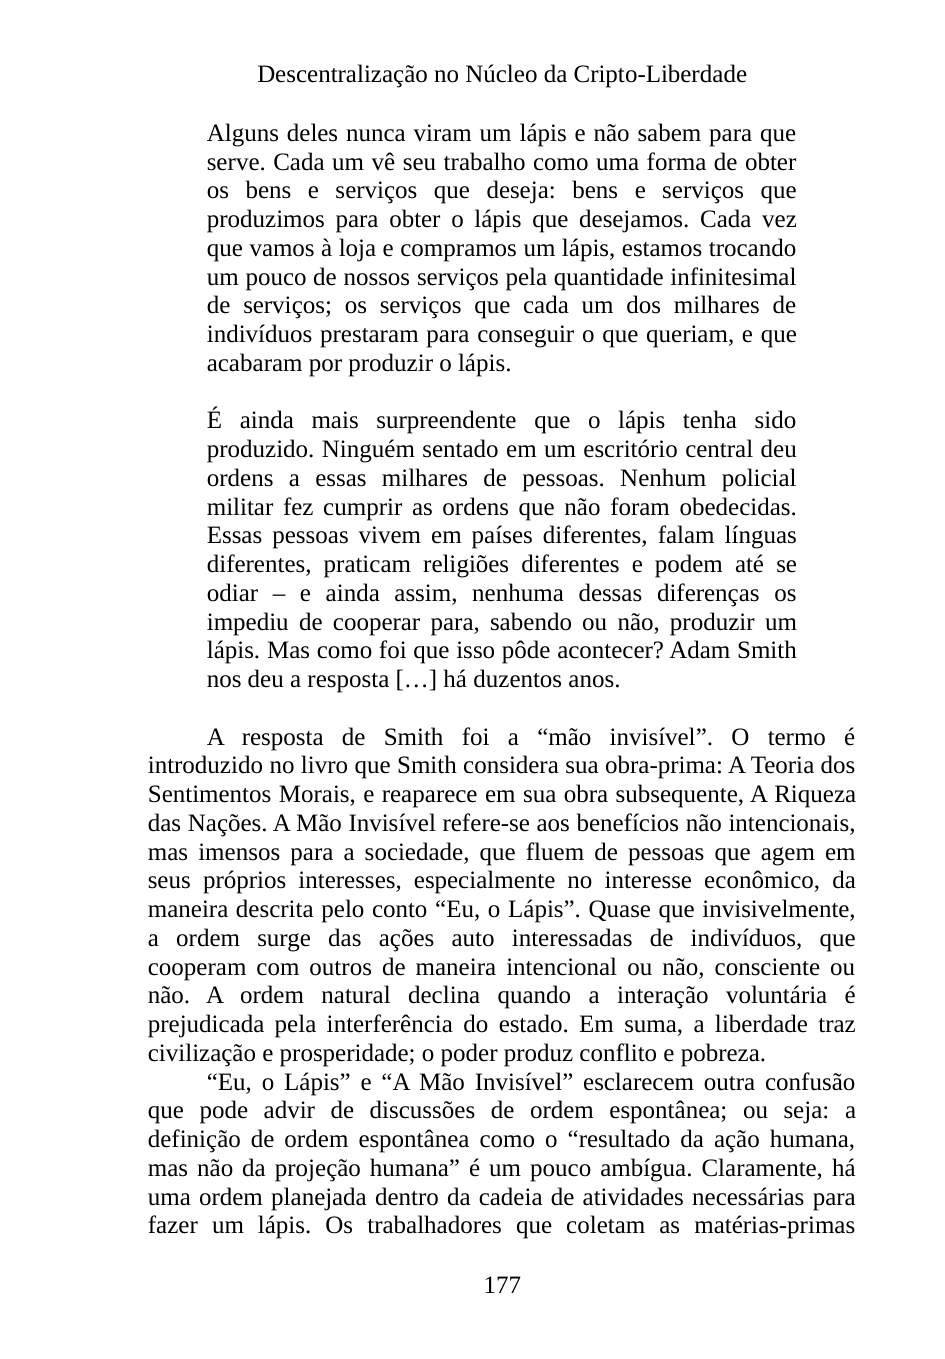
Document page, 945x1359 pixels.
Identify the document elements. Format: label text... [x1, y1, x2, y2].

text É ainda mais surpreendente que o lápis tenha sido produzido. Ninguém sentado em um escritório central deu ordens a essas milhares de pessoas. Nenhum policial militar fez cumprir as ordens que não foram obedecidas. Essas pessoas vivem em países diferentes, falam línguas diferentes, praticam religiões diferentes e podem até se odiar – e ainda assim, nenhuma dessas diferenças os impediu de cooperar para, sabendo ou não, produzir um lápis. Mas como foi que isso pôde acontecer? Adam Smith nos deu a resposta […] há duzentos anos. [207, 406, 797, 693]
text “Eu, o Lápis” e “A Mão Invisível” esclarecem outra confusão que pode advir de discussões de ordem espontânea; ou seja: a definição de ordem espontânea como o “resultado da ação humana, mas não da projeção humana” é um pouco ambígua. Claramente, há uma ordem planejada dentro da cadeia de atividades necessárias para fazer um lápis. Os trabalhadores que coletam as matérias-primas [148, 1067, 856, 1239]
text A resposta de Smith foi a “mão invisível”. O termo é introduzido no livro que Smith considera sua obra-prima: A Teoria dos Sentimentos Morais, e reaparece em sua obra subsequente, A Riqueza das Nações. A Mão Invisível refere-se aos benefícios não intencionais, mas imensos para a sociedade, que fluem de pessoas que agem em seus próprios interesses, especialmente no interesse econômico, da maneira descrita pelo conto “Eu, o Lápis”. Quase que invisivelmente, a ordem surge das ações auto interessadas de indivíduos, que cooperam com outros de maneira intencional ou não, consciente ou não. A ordem natural declina quando a interação voluntária é prejudicada pela interferência do estado. Em suma, a liberdade traz civilização e prosperidade; o poder produz conflito e pobreza. [148, 722, 856, 1067]
text Alguns deles nunca viram um lápis e não sabem para que serve. Cada um vê seu trabalho como uma forma de obter os bens e serviços que deseja: bens e serviços que produzimos para obter o lápis que desejamos. Cada vez que vamos à loja e compramos um lápis, estamos trocando um pouco de nossos serviços pela quantidade infinitesimal de serviços; os serviços que cada um dos milhares de indivíduos prestaram para conseguir o que queriam, e que acabaram por produzir o lápis. [207, 118, 797, 377]
